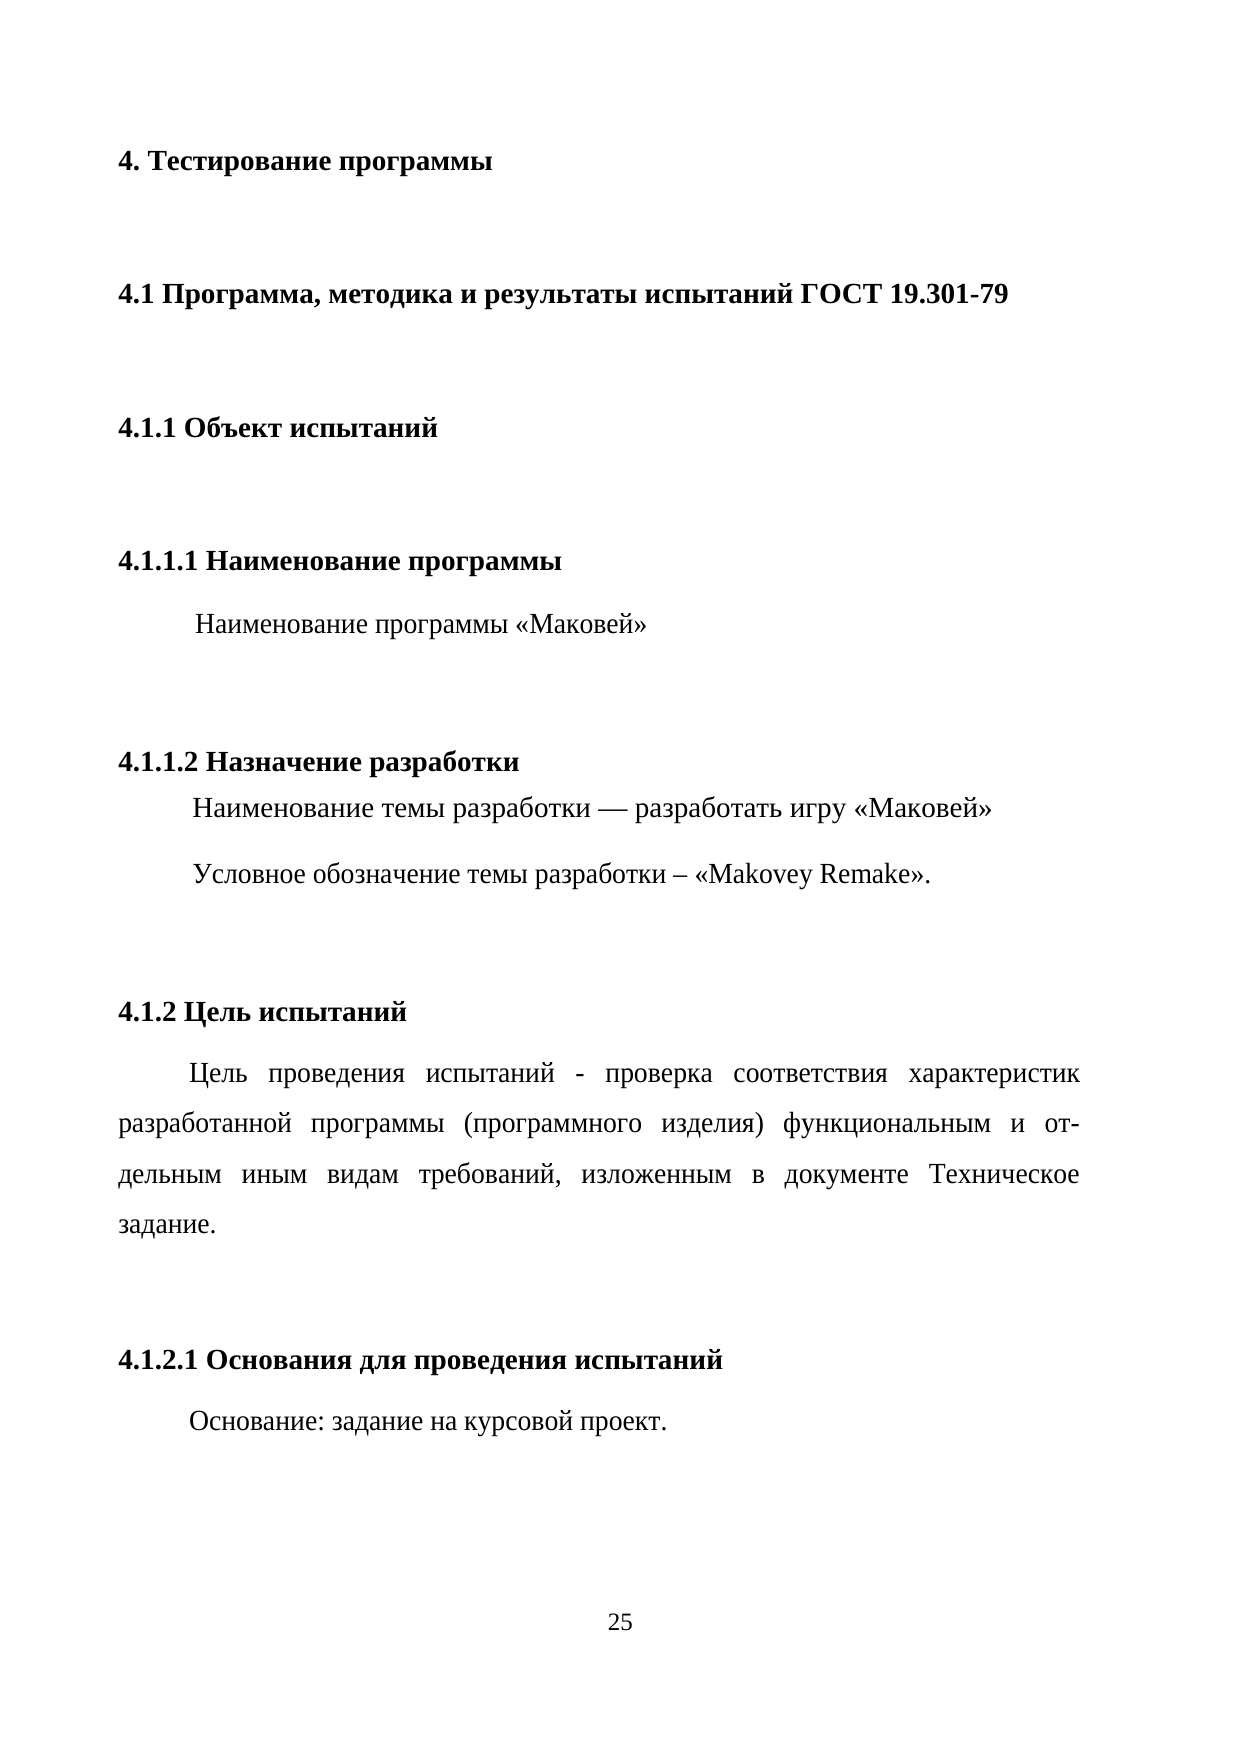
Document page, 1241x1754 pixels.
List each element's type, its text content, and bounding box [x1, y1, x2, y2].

text Условное обозначение темы разработки – «Makovey Remake». [118, 857, 1122, 890]
subtitle 4.1.1.1 Наименование программы [118, 543, 1122, 577]
subtitle 4.1.1 Объект испытаний [118, 410, 1122, 443]
subtitle 4. Тестирование программы [118, 143, 1122, 177]
subtitle 4.1.2 Цель испытаний [118, 994, 1122, 1028]
text Наименование программы «Маковей» [118, 606, 1122, 639]
subtitle 4.1 Программа, методика и результаты испытаний ГОСТ 19.301-79 [118, 276, 1122, 310]
text Основание: задание на курсовой проект. [118, 1403, 1081, 1437]
subtitle 4.1.1.2 Назначение разработки [118, 744, 1122, 777]
subtitle 4.1.2.1 Основания для проведения испытаний [118, 1342, 1122, 1376]
text Наименование темы разработки — разработать игру «Маковей» [118, 790, 1122, 823]
text Цель проведения испытаний - проверка соответствия характеристик разработанной программы (программного изделия) функциональным и от- дельным иным видам требований, изложенным в документе Техническое задание. [118, 1055, 1081, 1240]
